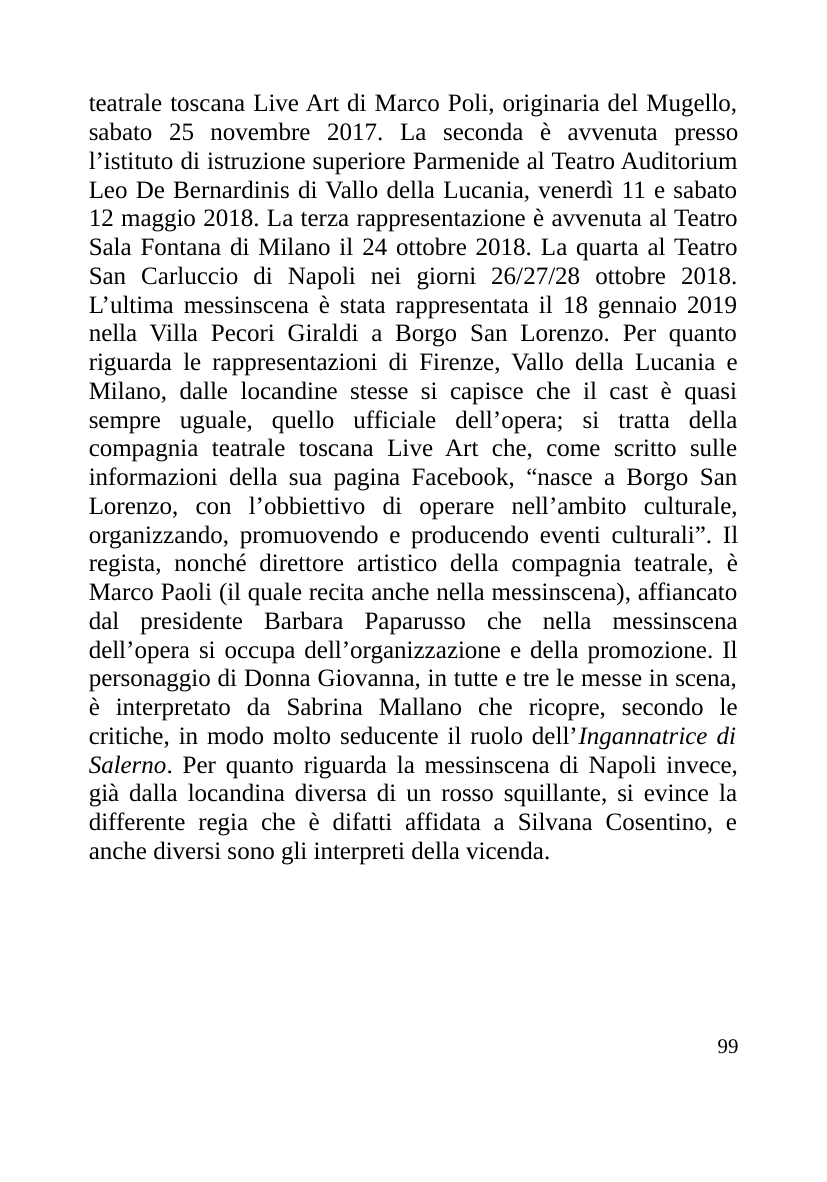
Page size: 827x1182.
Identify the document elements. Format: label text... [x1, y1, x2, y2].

text teatrale toscana Live Art di Marco Poli, originaria del Mugello, sabato 25 novembre 2017. La seconda è avvenuta presso l’istituto di istruzione superiore Parmenide al Teatro Auditorium Leo De Bernardinis di Vallo della Lucania, venerdì 11 e sabato 12 maggio 2018. La terza rappresentazione è avvenuta al Teatro Sala Fontana di Milano il 24 ottobre 2018. La quarta al Teatro San Carluccio di Napoli nei giorni 26/27/28 ottobre 2018. L’ultima messinscena è stata rappresentata il 18 gennaio 2019 nella Villa Pecori Giraldi a Borgo San Lorenzo. Per quanto riguarda le rappresentazioni di Firenze, Vallo della Lucania e Milano, dalle locandine stesse si capisce che il cast è quasi sempre uguale, quello ufficiale dell’opera; si tratta della compagnia teatrale toscana Live Art che, come scritto sulle informazioni della sua pagina Facebook, “nasce a Borgo San Lorenzo, con l’obbiettivo di operare nell’ambito culturale, organizzando, promuovendo e producendo eventi culturali”. Il regista, nonché direttore artistico della compagnia teatrale, è Marco Paoli (il quale recita anche nella messinscena), affiancato dal presidente Barbara Paparusso che nella messinscena dell’opera si occupa dell’organizzazione e della promozione. Il personaggio di Donna Giovanna, in tutte e tre le messe in scena, è interpretato da Sabrina Mallano che ricopre, secondo le critiche, in modo molto seducente il ruolo dell’Ingannatrice di Salerno. Per quanto riguarda la messinscena di Napoli invece, già dalla locandina diversa di un rosso squillante, si evince la differente regia che è difatti affidata a Silvana Cosentino, e anche diversi sono gli interpreti della vicenda. [88, 88, 738, 865]
